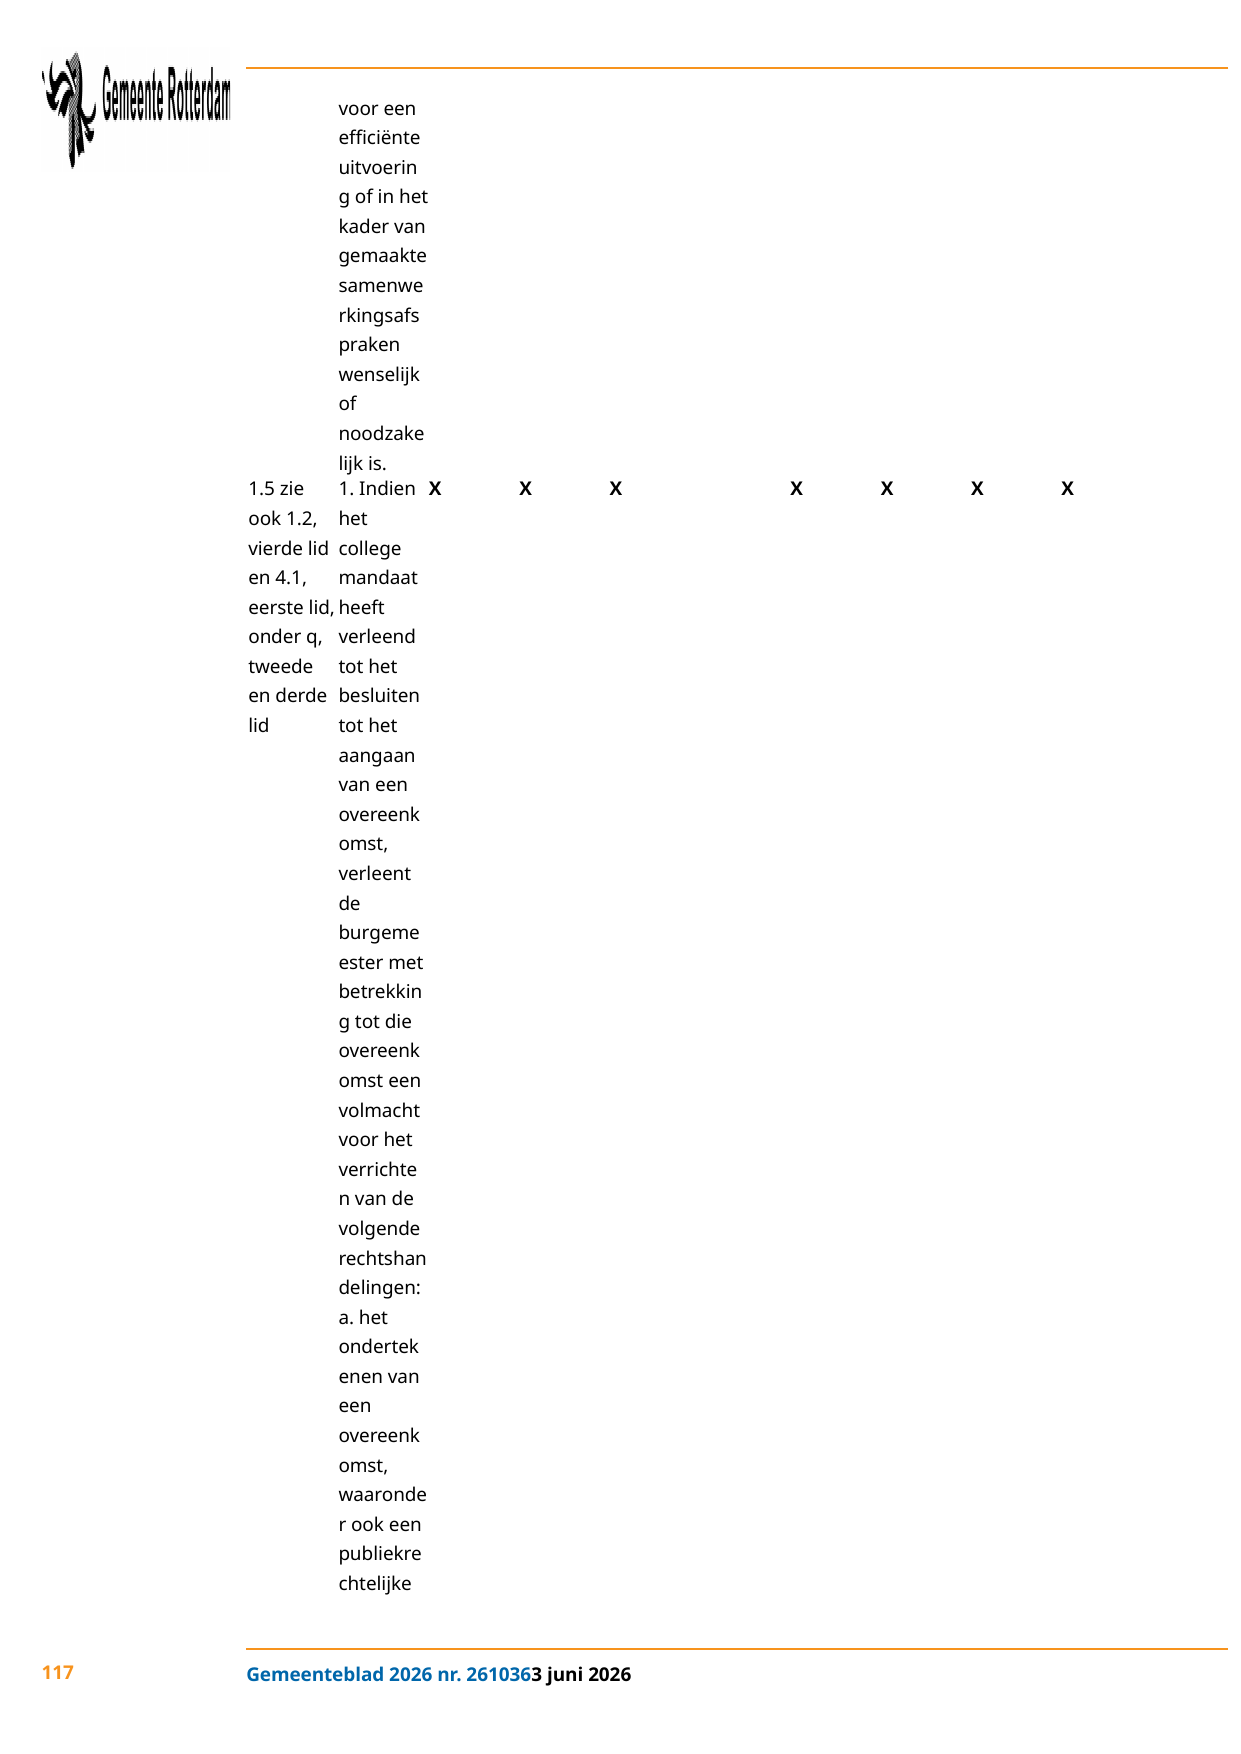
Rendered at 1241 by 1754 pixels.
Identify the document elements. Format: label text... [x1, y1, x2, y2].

table_cell X [1061, 476, 1152, 1596]
table_cell X [429, 476, 519, 1596]
table_cell X [519, 476, 609, 1596]
table_cell [248, 95, 338, 476]
table_cell [1061, 95, 1152, 476]
table_cell voor een efficiënte uitvoering of in het kader van gemaakte samenwerkingsafspraken wenselijk of noodzakelijk is. [338, 95, 429, 476]
table_cell [790, 95, 881, 476]
table_cell [881, 95, 971, 476]
table_cell [609, 95, 700, 476]
table_cell X [790, 476, 881, 1596]
table_cell [519, 95, 609, 476]
table_cell X [881, 476, 971, 1596]
table_cell [700, 95, 790, 476]
table_cell [971, 95, 1061, 476]
table_cell [429, 95, 519, 476]
picture [41, 47, 231, 172]
table_cell [700, 476, 790, 1596]
table_cell 1. Indien het college mandaat heeft verleend tot het besluiten tot het aangaan van een overeenkomst, verleent de burgemeester met betrekking tot die overeenkomst een volmacht voor het verrichten van de volgende rechtshandelingen: a. het ondertekenen van een overeenkomst, waaronder ook een publiekrechtelijke [338, 476, 429, 1596]
table_cell 1.5 zie ook 1.2, vierde lid en 4.1, eerste lid, onder q, tweede en derde lid [248, 476, 338, 1596]
table_cell X [971, 476, 1061, 1596]
table_cell X [609, 476, 700, 1596]
